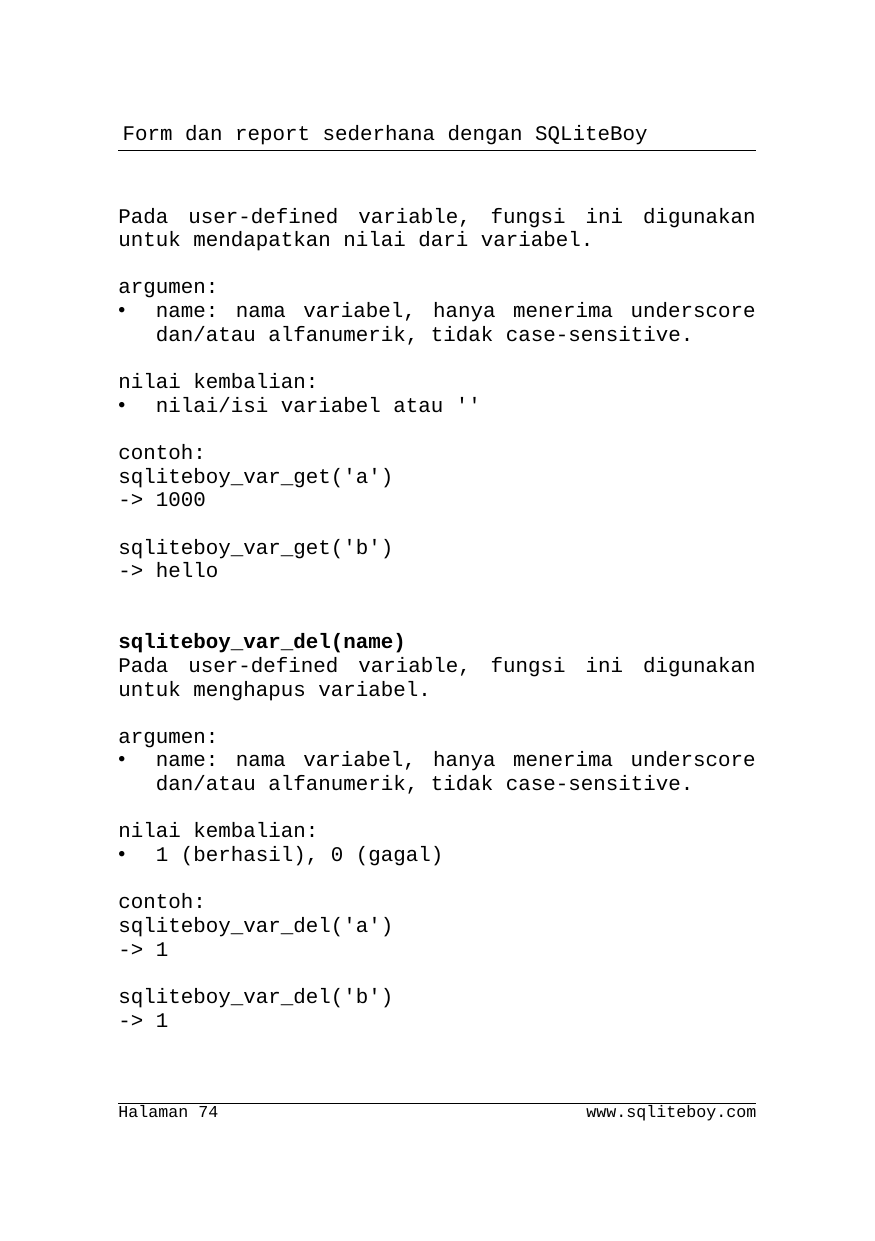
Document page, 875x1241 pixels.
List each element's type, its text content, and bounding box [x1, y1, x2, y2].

text nilai kembalian: [118, 371, 756, 395]
text sqliteboy_var_del('b') [118, 986, 756, 1009]
text -> 1 [118, 1009, 756, 1033]
text sqliteboy_var_del('a') [118, 915, 756, 939]
text argumen: [118, 726, 756, 749]
list 1 (berhasil), 0 (gagal) [118, 844, 756, 868]
list name: nama variabel, hanya menerima underscore dan/atau alfanumerik, tidak case-sensitive. [118, 749, 756, 797]
text sqliteboy_var_get('b') [118, 537, 756, 560]
text -> 1 [118, 939, 756, 962]
list name: nama variabel, hanya menerima underscore dan/atau alfanumerik, tidak case-sensitive. [118, 300, 756, 347]
text contoh: [118, 891, 756, 915]
text Pada user-defined variable, fungsi ini digunakan untuk menghapus variabel. [118, 655, 756, 702]
text contoh: [118, 442, 756, 466]
list nilai/isi variabel atau '' [118, 395, 756, 418]
text nilai kembalian: [118, 820, 756, 844]
text -> hello [118, 560, 756, 584]
text argumen: [118, 277, 756, 300]
text sqliteboy_var_del(name) [118, 631, 756, 655]
text -> 1000 [118, 489, 756, 513]
text Pada user-defined variable, fungsi ini digunakan untuk mendapatkan nilai dari variabel. [118, 206, 756, 253]
text sqliteboy_var_get('a') [118, 466, 756, 489]
